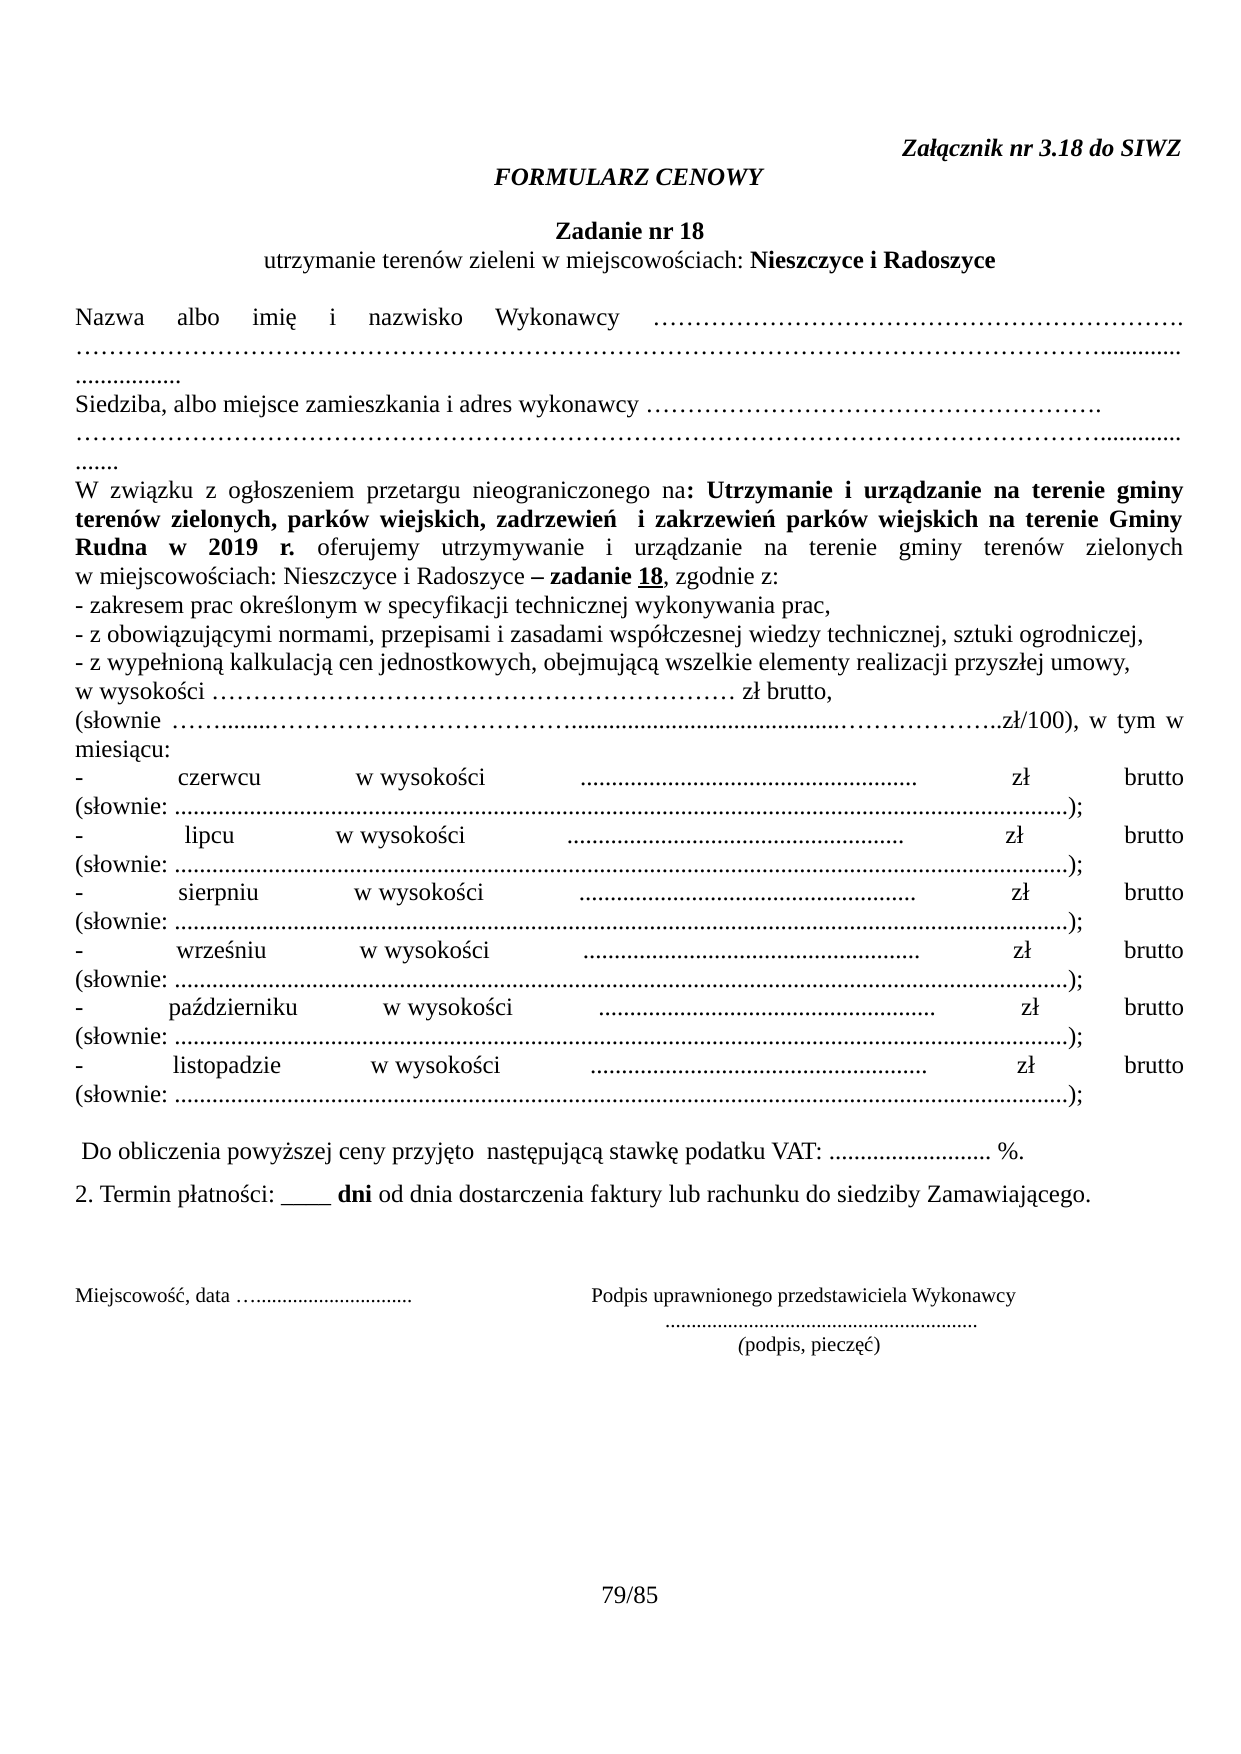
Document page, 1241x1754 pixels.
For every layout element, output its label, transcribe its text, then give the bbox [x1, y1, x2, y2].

text (słownie ……........………………………………...........................................………………..zł/100), w tym w miesiącu: [75, 705, 1184, 762]
text - listopadzie w wysokości ...................................................... zł brutto (słownie: ...............................................................................................................................................); [75, 1050, 1184, 1107]
text ............................................................ [75, 1307, 1184, 1332]
subtitle FORMULARZ CENOWY [75, 162, 1184, 191]
text (podpis, pieczęć) [75, 1332, 1240, 1356]
text - z wypełnioną kalkulacją cen jednostkowych, obejmującą wszelkie elementy realizacji przyszłej umowy, [75, 647, 1184, 676]
text - lipcu w wysokości ...................................................... zł brutto (słownie: ...............................................................................................................................................); [75, 820, 1184, 877]
text Zadanie nr 18 [75, 216, 1184, 245]
text - październiku w wysokości ...................................................... zł brutto (słownie: ...............................................................................................................................................); [75, 992, 1184, 1050]
text - z obowiązującymi normami, przepisami i zasadami współczesnej wiedzy technicznej, sztuki ogrodniczej, [75, 619, 1184, 647]
text Do obliczenia powyższej ceny przyjęto następującą stawkę podatku VAT: .......................... %. [75, 1136, 1184, 1165]
text - wrześniu w wysokości ...................................................... zł brutto (słownie: ...............................................................................................................................................); [75, 935, 1184, 992]
text Miejscowość, data ….............................. Podpis uprawnionego przedstawiciela Wykonawcy [75, 1283, 1184, 1307]
text Nazwa albo imię i nazwisko Wykonawcy ………………………………………………………. …………………………………………………………………………………………………………….............................. [75, 302, 1184, 389]
text …………………………………………………………………………………………………………….................... [75, 417, 1184, 475]
text Siedziba, albo miejsce zamieszkania i adres wykonawcy ………………………………………………. [75, 389, 1184, 417]
text W związku z ogłoszeniem przetargu nieograniczonego na: Utrzymanie i urządzanie na terenie gminy terenów zielonych, parków wiejskich, zadrzewień i zakrzewień parków wiejskich na terenie Gminy Rudna w 2019 r. oferujemy utrzymywanie i urządzanie na terenie gminy terenów zielonych w miejscowościach: Nieszczyce i Radoszyce – zadanie 18, zgodnie z: [75, 475, 1184, 590]
text - czerwcu w wysokości ...................................................... zł brutto (słownie: ...............................................................................................................................................); [75, 762, 1184, 820]
text 2. Termin płatności: ____ dni od dnia dostarczenia faktury lub rachunku do siedziby Zamawiającego. [75, 1179, 1184, 1208]
text w wysokości ……………………………………………………… zł brutto, [75, 676, 1184, 705]
text - zakresem prac określonym w specyfikacji technicznej wykonywania prac, [75, 590, 1184, 619]
text - sierpniu w wysokości ...................................................... zł brutto (słownie: ...............................................................................................................................................); [75, 877, 1184, 935]
subtitle Załącznik nr 3.18 do SIWZ [75, 133, 1184, 162]
text utrzymanie terenów zieleni w miejscowościach: Nieszczyce i Radoszyce [75, 245, 1184, 274]
